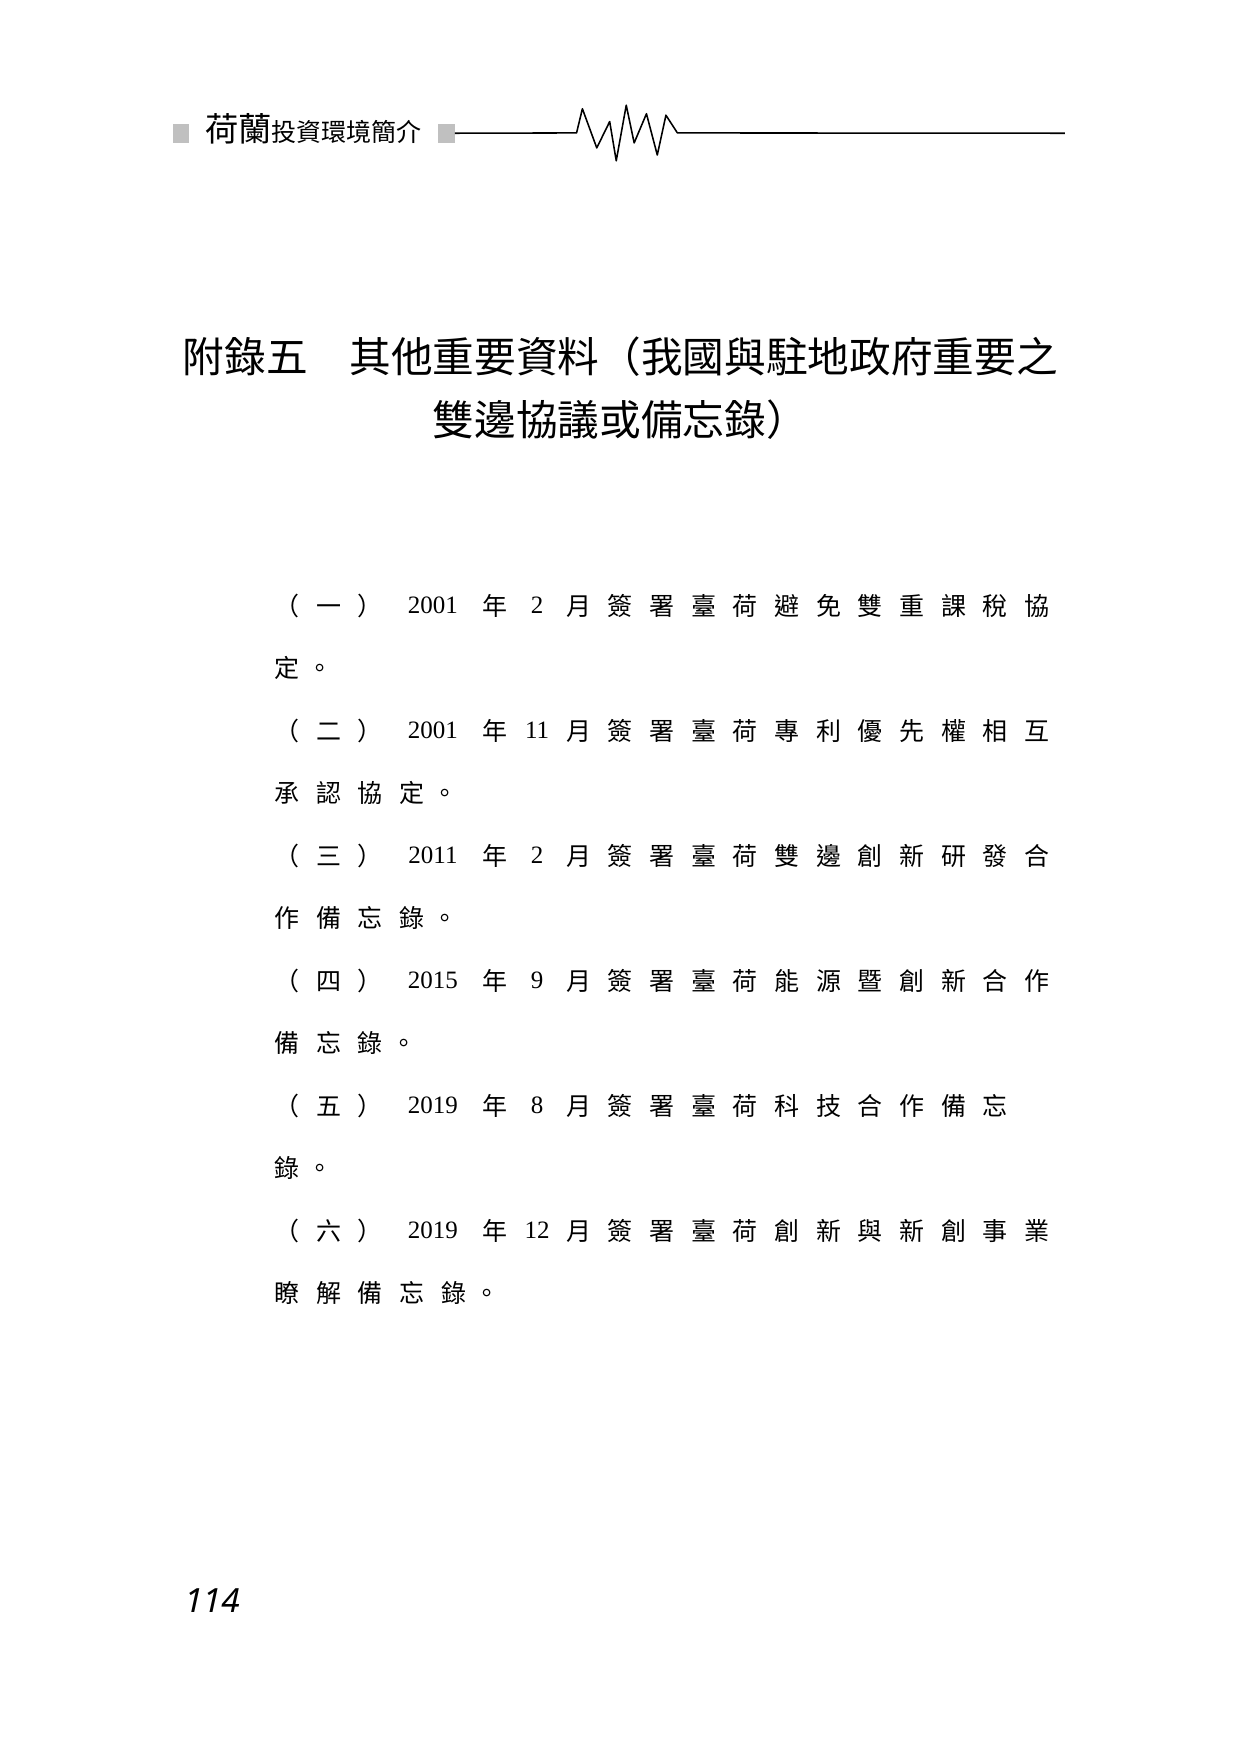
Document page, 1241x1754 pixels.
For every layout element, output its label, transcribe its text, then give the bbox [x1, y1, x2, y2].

text （六）2019年12月簽署臺荷創新與新創事業瞭解備忘錄。 [232, 1188, 1058, 1313]
text （一）2001年2月簽署臺荷避免雙重課稅協定。 [232, 563, 1058, 688]
text （五）2019年8月簽署臺荷科技合作備忘錄。 [232, 1063, 1058, 1188]
text 附錄五 其他重要資料（我國與駐地政府重要之雙邊協議或備忘錄） [183, 313, 1058, 438]
text （二）2001年11月簽署臺荷專利優先權相互承認協定。 [232, 688, 1058, 813]
text （三）2011年2月簽署臺荷雙邊創新研發合作備忘錄。 [232, 813, 1058, 938]
text （四）2015年9月簽署臺荷能源暨創新合作備忘錄。 [232, 938, 1058, 1063]
